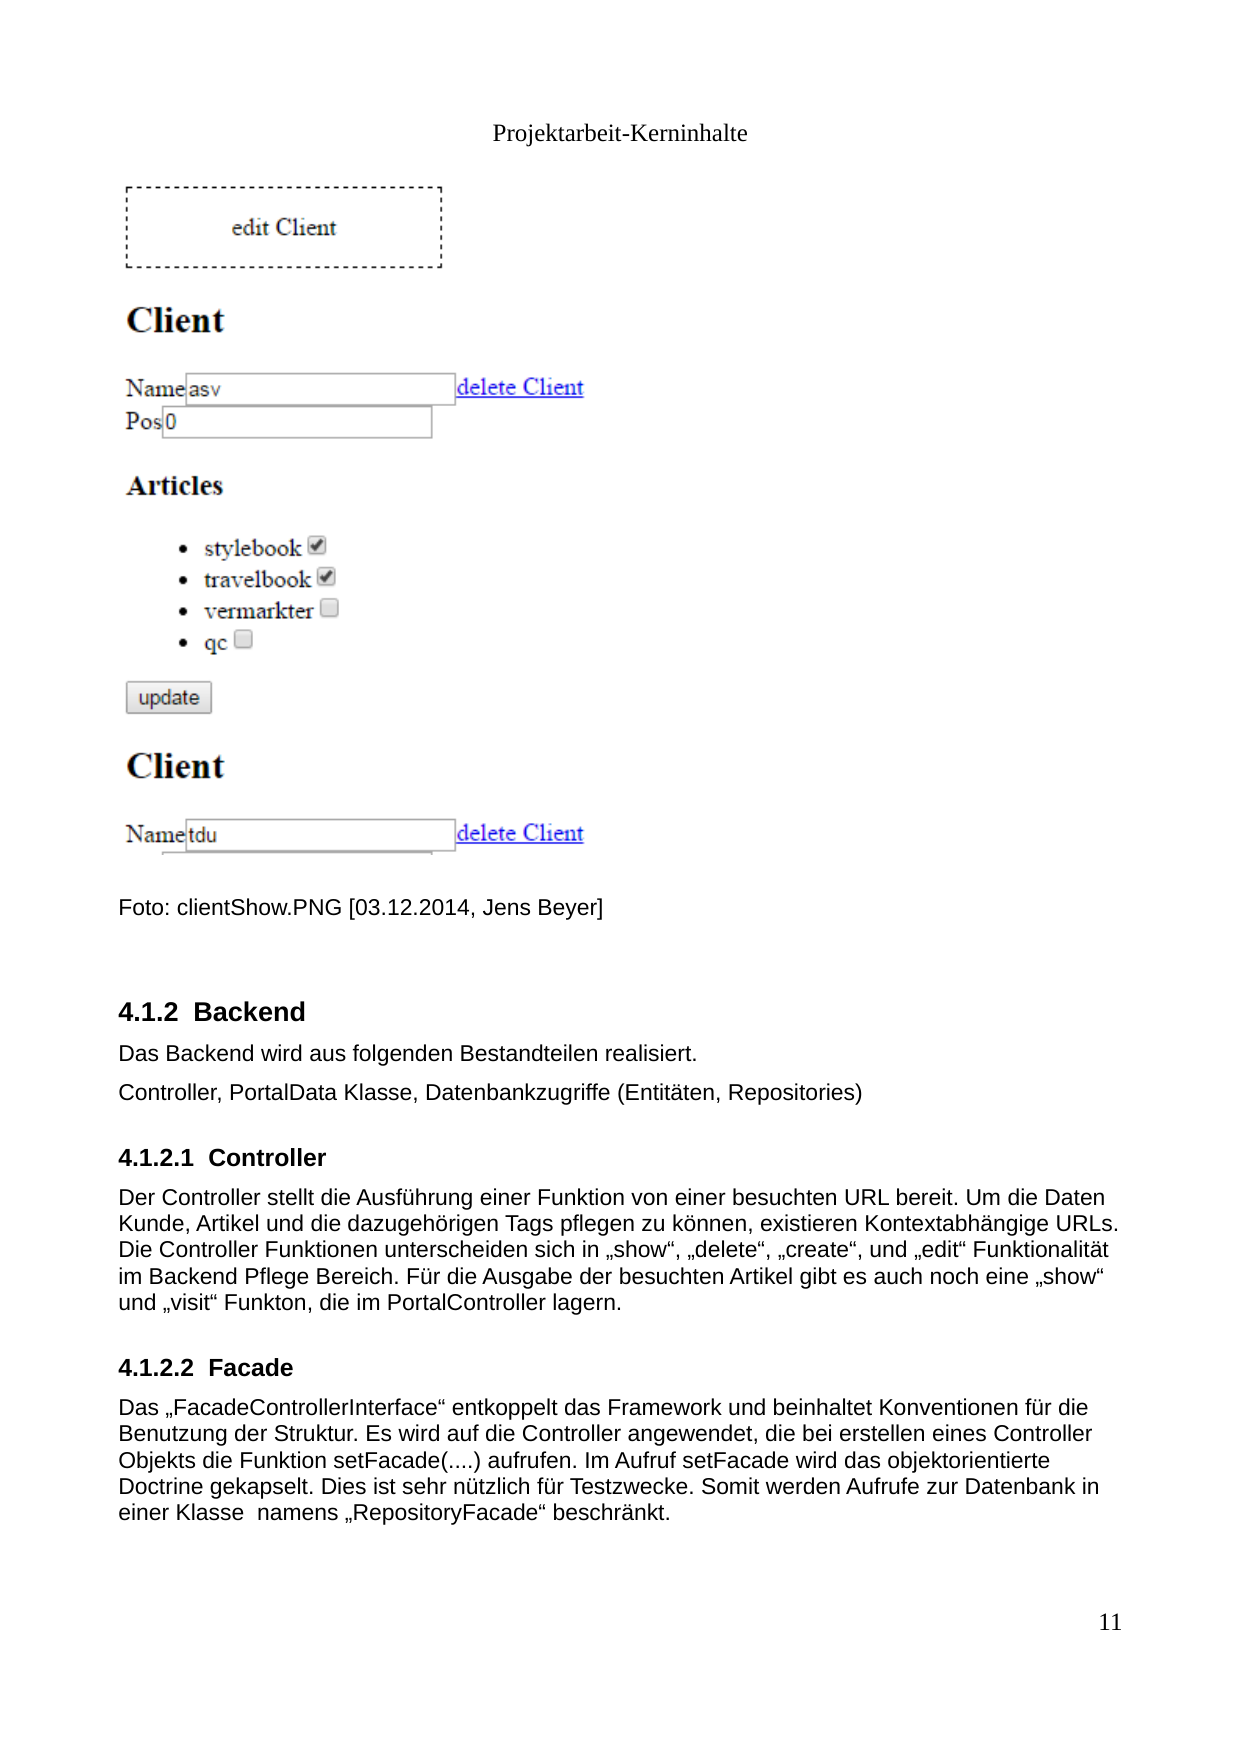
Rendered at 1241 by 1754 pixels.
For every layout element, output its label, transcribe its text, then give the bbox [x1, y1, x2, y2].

picture [120, 176, 705, 855]
text Der Controller stellt die Ausführung einer Funktion von einer besuchten URL bereit. Um die Daten Kunde, Artikel und die dazugehörigen Tags pflegen zu können, existieren Kontextabhängige URLs. Die Controller Funktionen unterscheiden sich in „show“, „delete“, „create“, und „edit“ Funktionalität im Backend Pflege Bereich. Für die Ausgabe der besuchten Artikel gibt es auch noch eine „show“ und „visit“ Funkton, die im PortalController lagern. [118, 1184, 1122, 1315]
subtitle Backend [118, 996, 1122, 1027]
text Das Backend wird aus folgenden Bestandteilen realisiert. [118, 1040, 1122, 1066]
subtitle Facade [118, 1353, 1122, 1381]
subtitle Controller [118, 1143, 1122, 1171]
text Foto: clientShow.PNG [03.12.2014, Jens Beyer] [118, 893, 1122, 920]
text Das „FacadeControllerInterface“ entkoppelt das Framework und beinhaltet Konventionen für die Benutzung der Struktur. Es wird auf die Controller angewendet, die bei erstellen eines Controller Objekts die Funktion setFacade(....) aufrufen. Im Aufruf setFacade wird das objektorientierte Doctrine gekapselt. Dies ist sehr nützlich für Testzwecke. Somit werden Aufrufe zur Datenbank in einer Klasse namens „RepositoryFacade“ beschränkt. [118, 1394, 1122, 1526]
text Controller, PortalData Klasse, Datenbankzugriffe (Entitäten, Repositories) [118, 1079, 1122, 1105]
